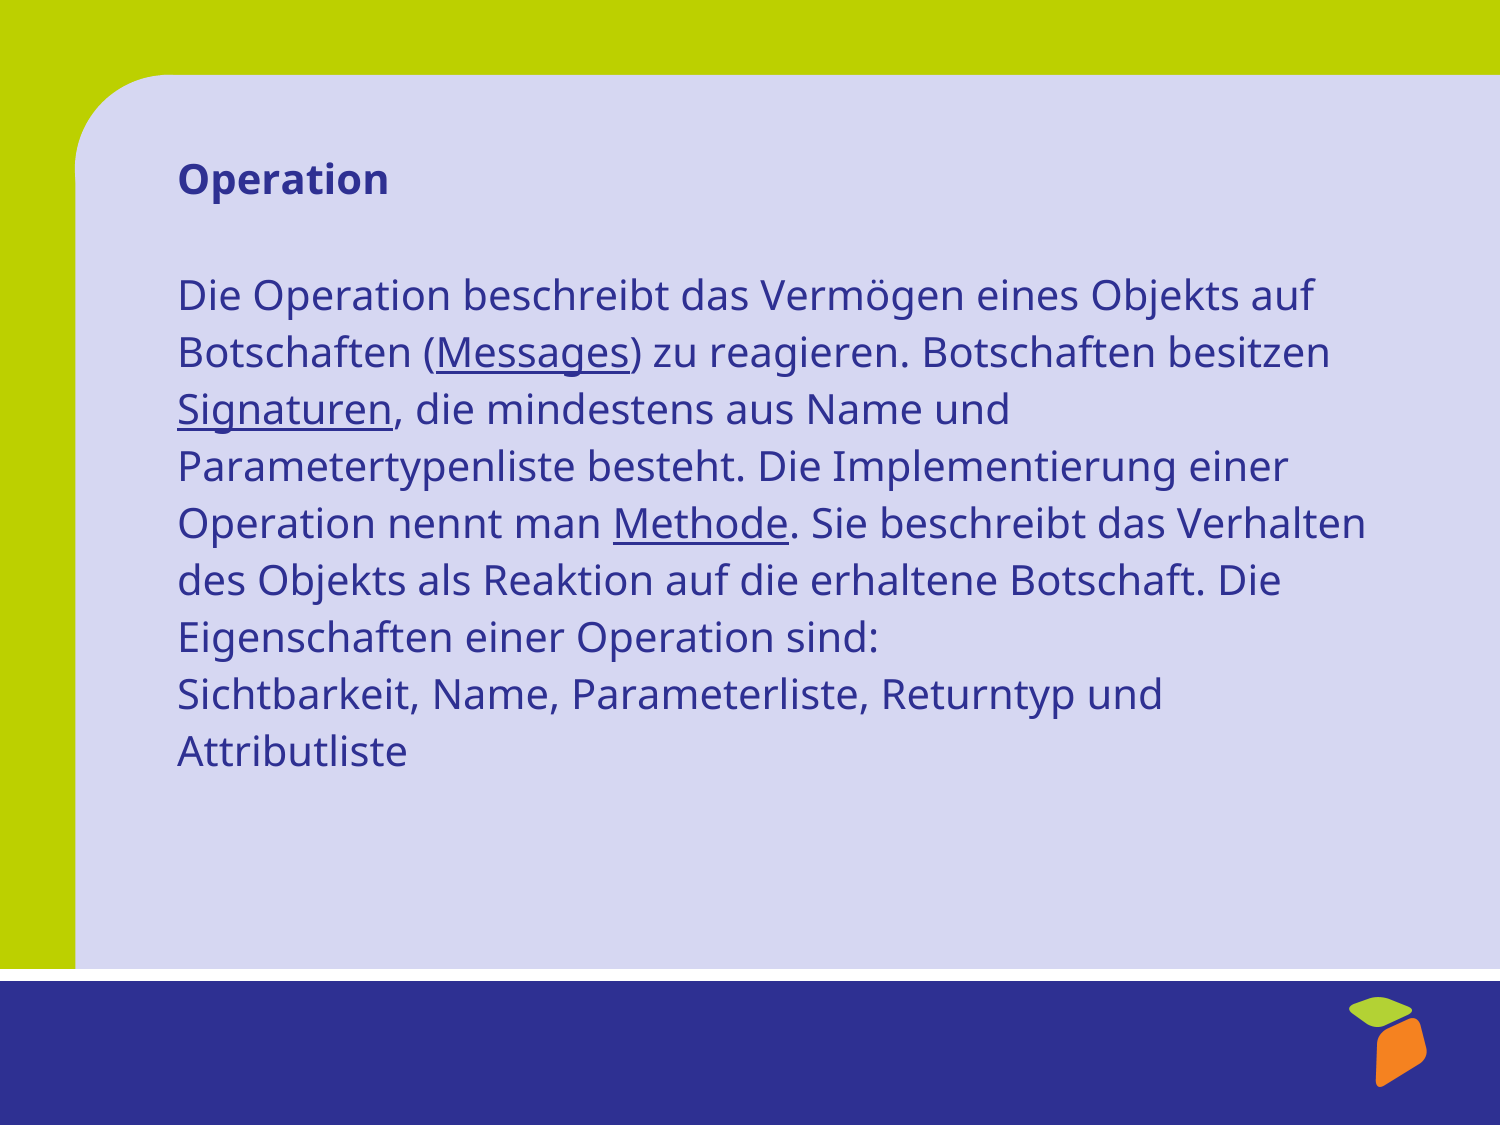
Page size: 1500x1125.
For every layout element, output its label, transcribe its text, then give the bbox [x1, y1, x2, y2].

picture [0, 981, 1500, 1125]
title Operation [176, 125, 1125, 231]
list Die Operation beschreibt das Vermögen eines Objekts auf Botschaften (Messages) zu reagieren. Botschaften besitzen Signaturen, die mindestens aus Name und Parametertypenliste besteht. Die Implementierung einer Operation nennt man Methode. Sie beschreibt das Verhalten des Objekts als Reaktion auf die erhaltene Botschaft. Die Eigenschaften einer Operation sind: Sichtbarkeit, Name, Parameterliste, Returntyp und Attributliste [177, 265, 1388, 886]
